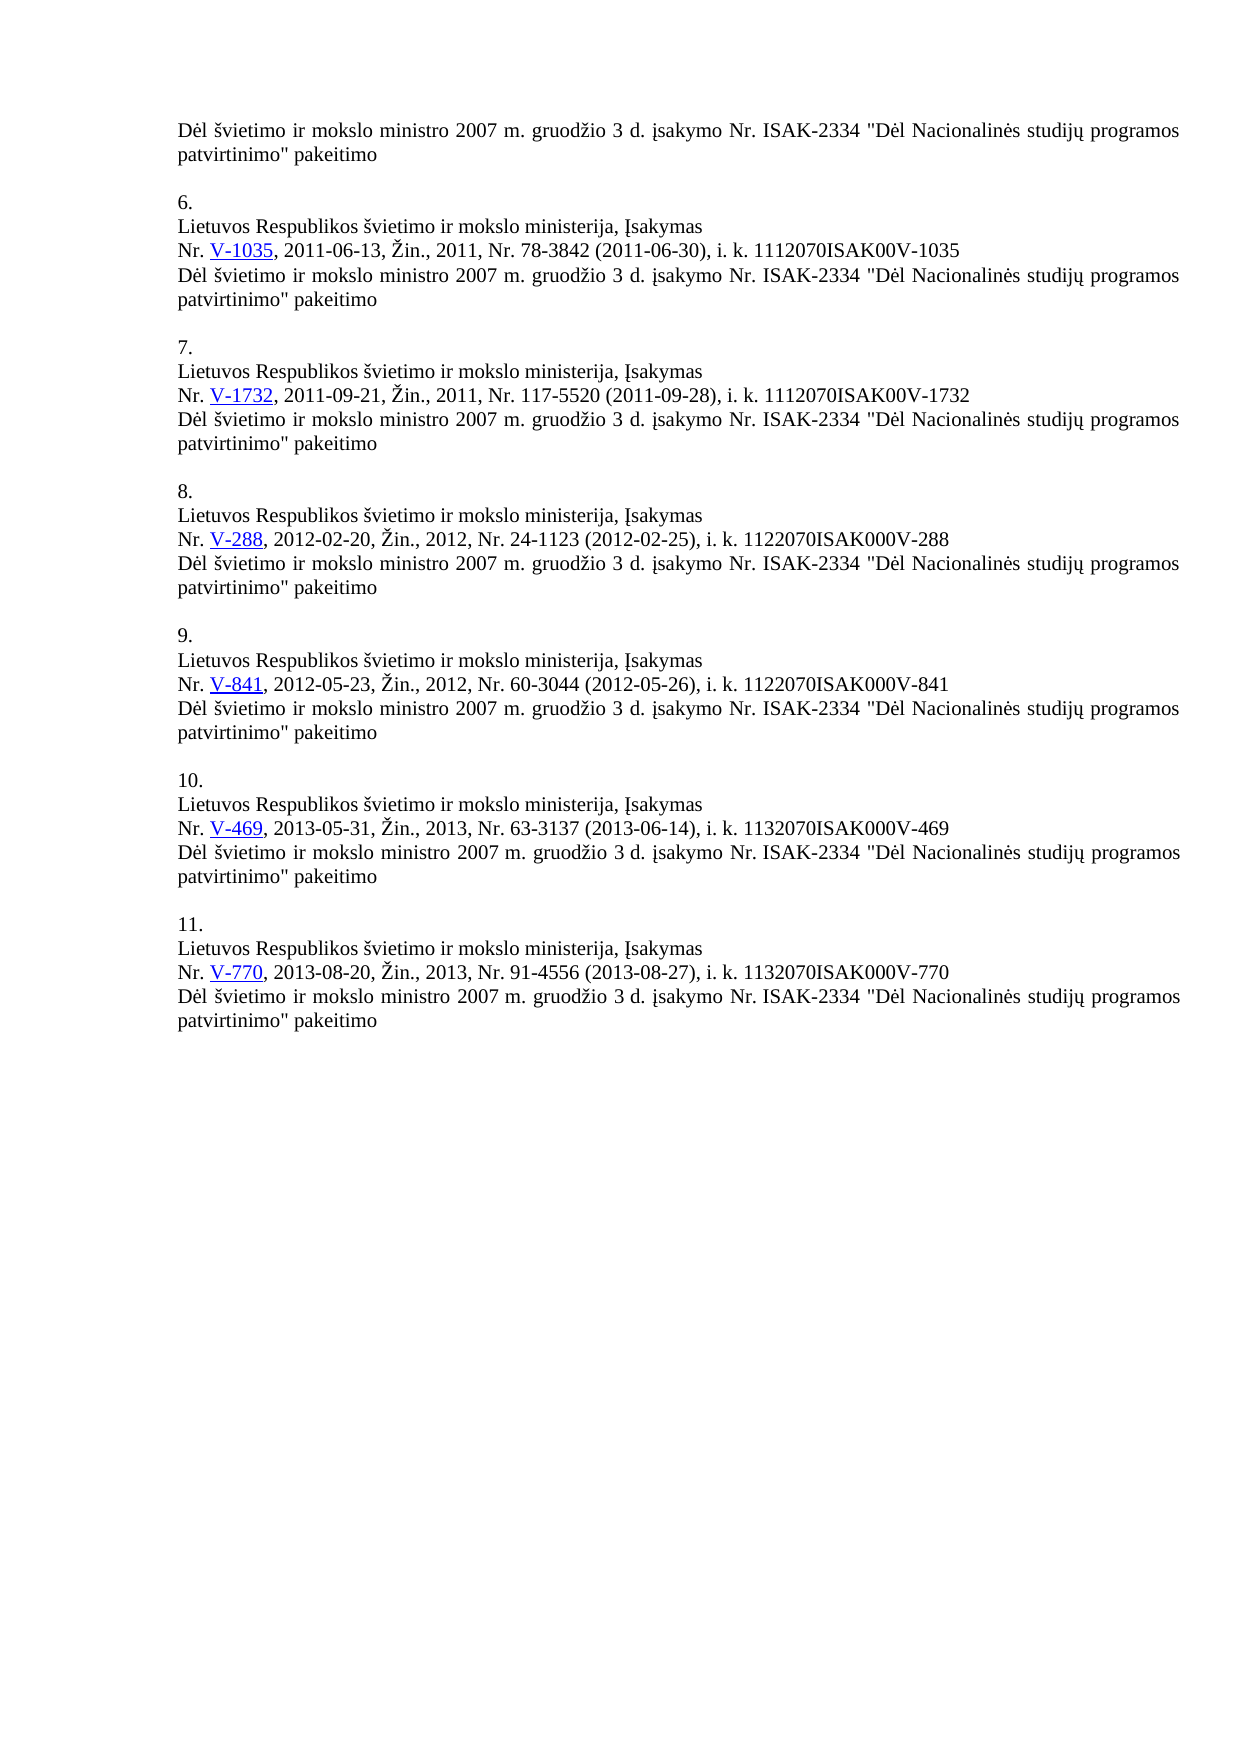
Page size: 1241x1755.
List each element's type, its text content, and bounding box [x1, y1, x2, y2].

text Nr. V-841, 2012-05-23, Žin., 2012, Nr. 60-3044 (2012-05-26), i. k. 1122070ISAK000V-841 [177, 672, 1181, 696]
text Dėl švietimo ir mokslo ministro 2007 m. gruodžio 3 d. įsakymo Nr. ISAK-2334 "Dėl Nacionalinės studijų programos patvirtinimo" pakeitimo [177, 407, 1181, 455]
text Dėl švietimo ir mokslo ministro 2007 m. gruodžio 3 d. įsakymo Nr. ISAK-2334 "Dėl Nacionalinės studijų programos patvirtinimo" pakeitimo [177, 696, 1181, 744]
text Dėl švietimo ir mokslo ministro 2007 m. gruodžio 3 d. įsakymo Nr. ISAK-2334 "Dėl Nacionalinės studijų programos patvirtinimo" pakeitimo [177, 984, 1181, 1032]
text Dėl švietimo ir mokslo ministro 2007 m. gruodžio 3 d. įsakymo Nr. ISAK-2334 "Dėl Nacionalinės studijų programos patvirtinimo" pakeitimo [177, 262, 1181, 311]
text Dėl švietimo ir mokslo ministro 2007 m. gruodžio 3 d. įsakymo Nr. ISAK-2334 "Dėl Nacionalinės studijų programos patvirtinimo" pakeitimo [177, 118, 1181, 166]
text Nr. V-1035, 2011-06-13, Žin., 2011, Nr. 78-3842 (2011-06-30), i. k. 1112070ISAK00V-1035 [177, 238, 1181, 262]
text Lietuvos Respublikos švietimo ir mokslo ministerija, Įsakymas [177, 503, 1181, 527]
text Lietuvos Respublikos švietimo ir mokslo ministerija, Įsakymas [177, 792, 1181, 816]
text 8. [177, 479, 1181, 503]
text Lietuvos Respublikos švietimo ir mokslo ministerija, Įsakymas [177, 359, 1181, 383]
text Lietuvos Respublikos švietimo ir mokslo ministerija, Įsakymas [177, 647, 1181, 672]
text Nr. V-1732, 2011-09-21, Žin., 2011, Nr. 117-5520 (2011-09-28), i. k. 1112070ISAK00V-1732 [177, 383, 1181, 407]
text 6. [177, 190, 1181, 214]
text Lietuvos Respublikos švietimo ir mokslo ministerija, Įsakymas [177, 936, 1181, 960]
text Dėl švietimo ir mokslo ministro 2007 m. gruodžio 3 d. įsakymo Nr. ISAK-2334 "Dėl Nacionalinės studijų programos patvirtinimo" pakeitimo [177, 551, 1181, 599]
text 7. [177, 335, 1181, 359]
text Nr. V-288, 2012-02-20, Žin., 2012, Nr. 24-1123 (2012-02-25), i. k. 1122070ISAK000V-288 [177, 527, 1181, 551]
text Lietuvos Respublikos švietimo ir mokslo ministerija, Įsakymas [177, 214, 1181, 238]
text 11. [177, 912, 1181, 936]
text 9. [177, 623, 1181, 647]
text Nr. V-770, 2013-08-20, Žin., 2013, Nr. 91-4556 (2013-08-27), i. k. 1132070ISAK000V-770 [177, 960, 1181, 984]
text Nr. V-469, 2013-05-31, Žin., 2013, Nr. 63-3137 (2013-06-14), i. k. 1132070ISAK000V-469 [177, 816, 1181, 840]
text Dėl švietimo ir mokslo ministro 2007 m. gruodžio 3 d. įsakymo Nr. ISAK-2334 "Dėl Nacionalinės studijų programos patvirtinimo" pakeitimo [177, 840, 1181, 888]
text 10. [177, 768, 1181, 792]
